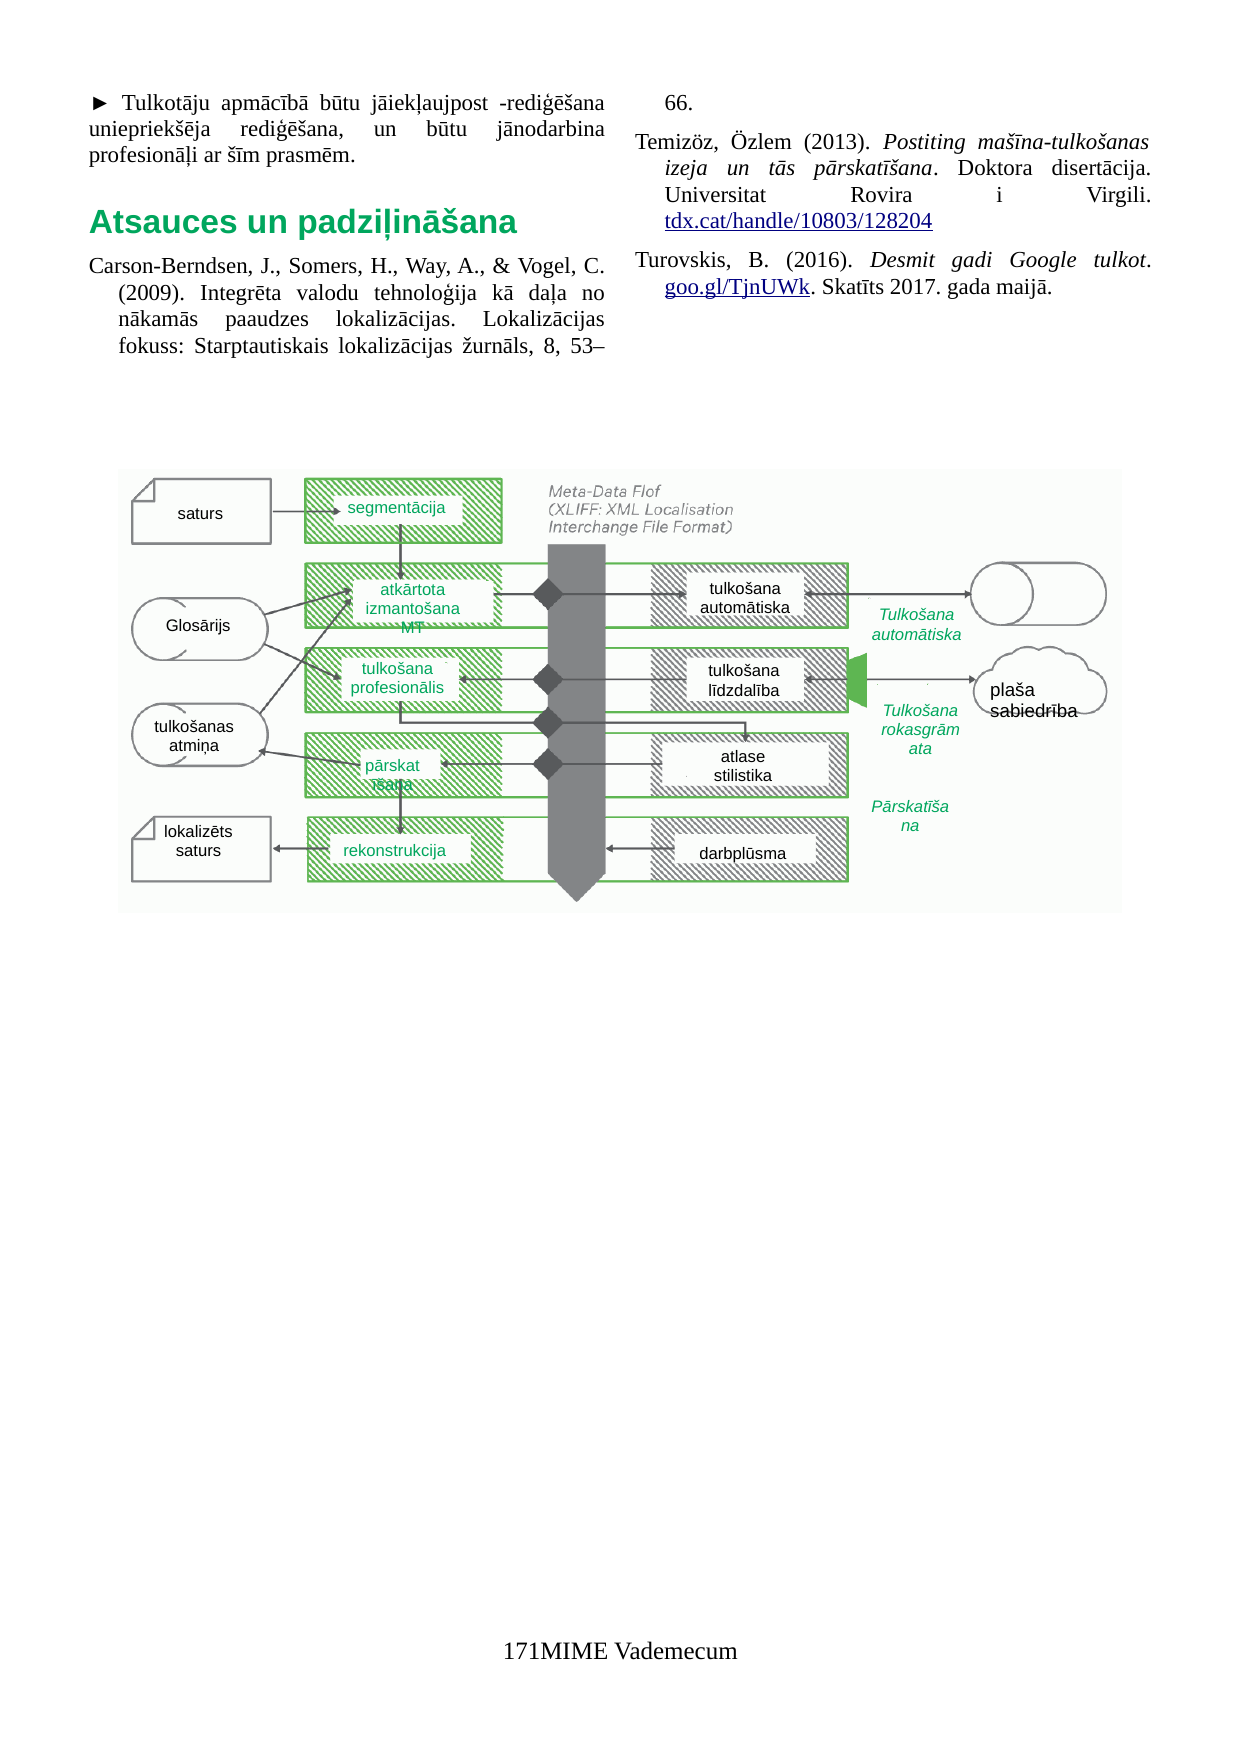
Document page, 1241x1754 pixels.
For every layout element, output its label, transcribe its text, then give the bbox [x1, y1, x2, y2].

text Carson-Berndsen, J., Somers, H., Way, A., & Vogel, C. (2009). Integrēta valodu tehnoloģija kā daļa no nākamās paaudzes lokalizācijas. Lokalizācijas fokuss: Starptautiskais lokalizācijas žurnāls, 8, 53– [88, 253, 605, 358]
text ► Tulkotāju apmācībā būtu jāiekļaujpost -rediģēšana uniepriekšēja rediģēšana, un būtu jānodarbina profesionāļi ar šīm prasmēm. [88, 88, 605, 168]
picture [118, 469, 1122, 913]
text Turovskis, B. (2016). Desmit gadi Google tulkot. goo.gl/TjnUWk. Skatīts 2017. gada maijā. [635, 246, 1152, 299]
text 66. [635, 88, 1152, 115]
subtitle Atsauces un padziļināšana [88, 201, 605, 240]
text Temizöz, Özlem (2013). Postiting mašīna-tulkošanas izeja un tās pārskatīšana. Doktora disertācija. Universitat Rovira i Virgili. tdx.cat/handle/10803/128204 [635, 128, 1152, 233]
